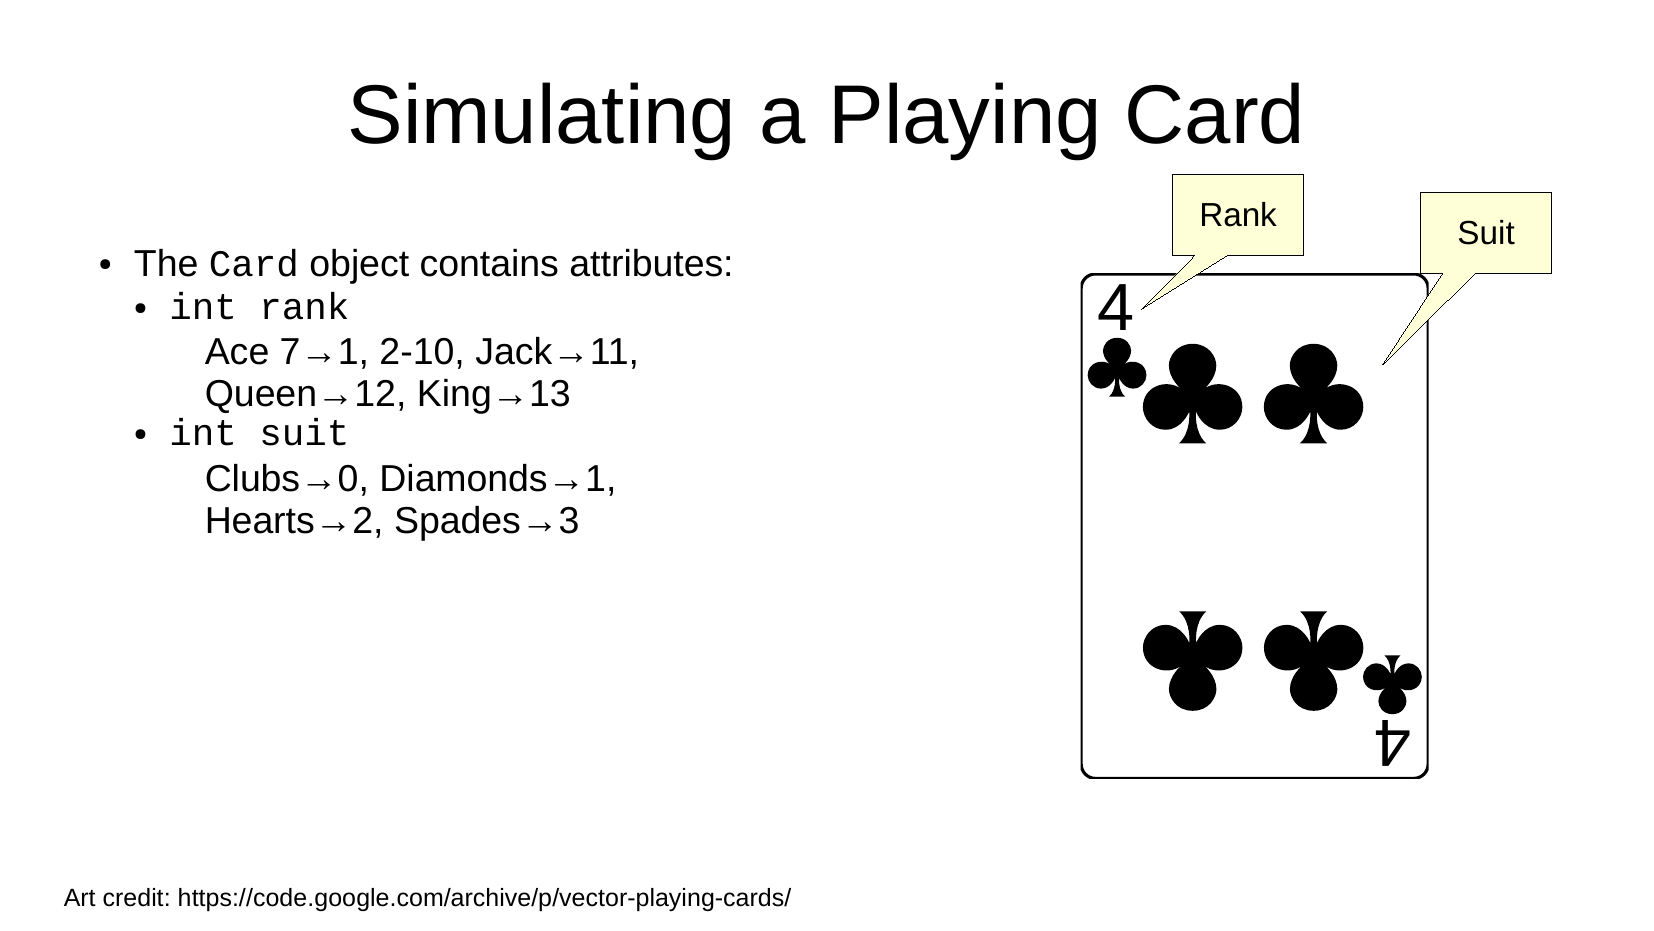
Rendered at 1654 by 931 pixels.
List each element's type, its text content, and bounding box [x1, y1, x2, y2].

text_box Rank [1141, 193, 1304, 310]
text_box Suit [1382, 193, 1552, 365]
text_box The Card object contains attributes: int rank Ace 7→1, 2-10, Jack→11, Queen→12, King→13 int suit Clubs→0, Diamonds→1, Hearts→2, Spades→3 [83, 235, 749, 549]
title Simulating a Playing Card [82, 37, 1571, 193]
text_box Art credit: https://code.google.com/archive/p/vector-playing-cards/ [48, 875, 808, 919]
picture [1080, 273, 1429, 779]
